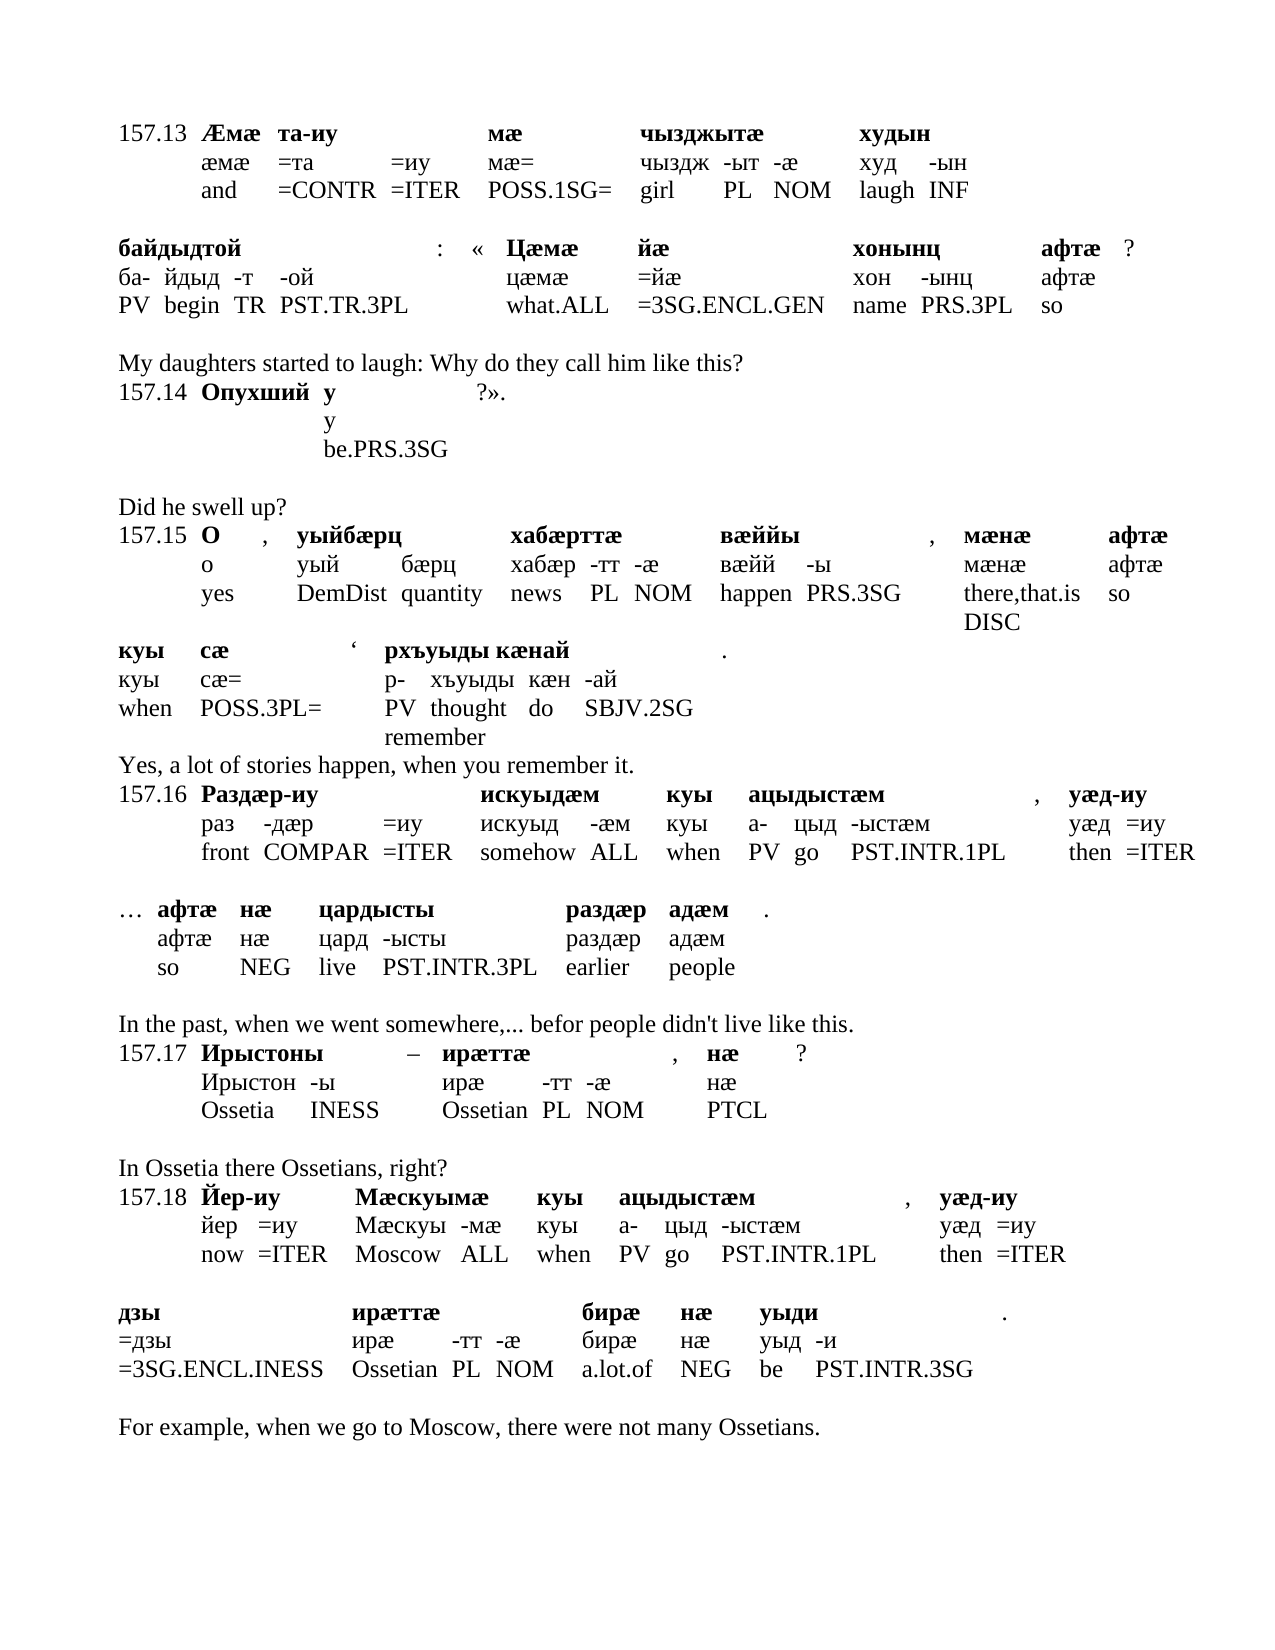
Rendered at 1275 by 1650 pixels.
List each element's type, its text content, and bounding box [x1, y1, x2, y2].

text go [664, 1239, 707, 1268]
text цард [319, 923, 368, 952]
text begin [164, 291, 220, 319]
text DISC [964, 607, 1094, 636]
text цардысты [319, 894, 552, 923]
text PL [452, 1354, 482, 1383]
text yes [201, 578, 234, 607]
text go [794, 837, 837, 866]
text бæрц [401, 549, 483, 578]
text адæм [669, 923, 735, 952]
text =иу [390, 147, 460, 176]
text раз [201, 808, 249, 837]
text раздæр [566, 923, 641, 952]
text Yes, a lot of stories happen, when you remember it. [118, 751, 1249, 779]
text афтæ [1041, 262, 1096, 291]
text у [323, 406, 448, 434]
text =иу [258, 1211, 327, 1239]
text be.PRS.3SG [323, 434, 448, 463]
text NOM [773, 176, 831, 204]
text О [201, 521, 248, 549]
text чызджытæ [640, 118, 845, 147]
text do [528, 693, 571, 722]
text 157.15 [118, 521, 187, 549]
text -мæ [460, 1211, 509, 1239]
text нæ [680, 1326, 732, 1354]
text NEG [680, 1354, 732, 1383]
text -ой [279, 262, 409, 291]
text PST.INTR.1PL [851, 837, 1006, 866]
text Æмæ [201, 118, 264, 147]
text у [323, 377, 462, 406]
text -æ [586, 1067, 644, 1096]
text -ыт [723, 147, 759, 176]
text ALL [460, 1239, 509, 1268]
text 157.16 [118, 779, 187, 808]
text хонынц [853, 233, 1027, 262]
text -ыстæм [721, 1211, 877, 1239]
text 157.13 [118, 118, 187, 147]
text ирæ [352, 1326, 438, 1354]
text уыд [759, 1326, 801, 1354]
text -ы [806, 549, 901, 578]
text сæ= [200, 664, 322, 693]
text -ынц [921, 262, 1013, 291]
text -тт [542, 1067, 572, 1096]
text , [1034, 779, 1055, 808]
text thought [430, 693, 514, 722]
text ирæ [442, 1067, 528, 1096]
text йæ [637, 233, 839, 262]
text мæнæ [964, 521, 1094, 549]
text when [118, 693, 172, 722]
text laugh [859, 176, 915, 204]
text кæн [528, 664, 571, 693]
text р- [384, 664, 416, 693]
text PV [118, 291, 150, 319]
text Ossetian [352, 1354, 438, 1383]
text when [537, 1239, 591, 1268]
text ба- [118, 262, 150, 291]
text Опухший [201, 377, 309, 406]
text -ыстæм [851, 808, 1006, 837]
text -ысты [382, 923, 538, 952]
text =дзы [118, 1326, 324, 1354]
text PST.INTR.3SG [815, 1354, 974, 1383]
text ирæттæ [442, 1038, 658, 1067]
text уыйбæрц [297, 521, 497, 549]
text PL [723, 176, 759, 204]
text =та [278, 147, 377, 176]
text then [939, 1239, 982, 1268]
text та-иу [278, 118, 474, 147]
text =3SG.ENCL.GEN [637, 291, 825, 319]
text name [853, 291, 907, 319]
text куы [666, 779, 734, 808]
text ? [1123, 233, 1144, 262]
text =ITER [1126, 837, 1195, 866]
text . [1001, 1297, 1022, 1326]
text мæнæ [964, 549, 1080, 578]
text SBJV.2SG [584, 693, 693, 722]
text , [262, 521, 283, 549]
text when [666, 837, 720, 866]
text : [436, 233, 457, 262]
text so [1108, 578, 1163, 607]
text =иу [383, 808, 452, 837]
text POSS.1SG= [488, 176, 612, 204]
text – [407, 1038, 428, 1067]
text PL [542, 1096, 572, 1124]
text ?». [476, 377, 506, 406]
text now [201, 1239, 244, 1268]
text куы [118, 636, 186, 664]
text front [201, 837, 249, 866]
text афтæ [157, 894, 226, 923]
text -тт [452, 1326, 482, 1354]
text йдыд [164, 262, 220, 291]
text Ossetian [442, 1096, 528, 1124]
text афтæ [1108, 549, 1163, 578]
text хъуыды [430, 664, 514, 693]
text =ITER [390, 176, 460, 204]
text NOM [634, 578, 692, 607]
text худ [859, 147, 915, 176]
text раздæр [566, 894, 655, 923]
text ALL [590, 837, 638, 866]
text PRS.3SG [806, 578, 901, 607]
text рхъуыды кæнай [384, 636, 707, 664]
text нæ [239, 894, 305, 923]
text Did he swell up? [118, 492, 1249, 521]
text 157.18 [118, 1182, 187, 1211]
text =ITER [383, 837, 452, 866]
text remember [384, 722, 707, 751]
text хон [853, 262, 907, 291]
text куы [537, 1211, 591, 1239]
text Цæмæ [506, 233, 623, 262]
text æмæ [201, 147, 250, 176]
text нæ [239, 923, 291, 952]
text афтæ [1041, 233, 1109, 262]
text , [904, 1182, 926, 1211]
text NEG [239, 952, 291, 981]
text For example, when we go to Moscow, there were not many Ossetians. [118, 1412, 1249, 1441]
text In the past, when we went somewhere,... befor people didn't live like this. [118, 1009, 1249, 1038]
text йер [201, 1211, 244, 1239]
text афтæ [157, 923, 212, 952]
text so [1041, 291, 1096, 319]
text news [510, 578, 576, 607]
text NOM [496, 1354, 554, 1383]
text people [669, 952, 735, 981]
text уæд [939, 1211, 982, 1239]
text , [929, 521, 950, 549]
text -тт [590, 549, 620, 578]
text сæ [200, 636, 336, 664]
text -æ [634, 549, 692, 578]
text уæд-иу [939, 1182, 1080, 1211]
text -ай [584, 664, 693, 693]
text PV [618, 1239, 651, 1268]
text 157.14 [118, 377, 187, 406]
text what.ALL [506, 291, 609, 319]
text NOM [586, 1096, 644, 1124]
text вæййы [720, 521, 915, 549]
text PTCL [707, 1096, 768, 1124]
text INESS [310, 1096, 379, 1124]
text -ы [310, 1067, 379, 1096]
text be [759, 1354, 801, 1383]
text уæд-иу [1069, 779, 1209, 808]
text =йæ [637, 262, 825, 291]
text Ossetia [201, 1096, 296, 1124]
text =ITER [996, 1239, 1066, 1268]
text бирæ [582, 1297, 666, 1326]
text цыд [664, 1211, 707, 1239]
text 157.17 [118, 1038, 187, 1067]
text вæйй [720, 549, 792, 578]
text POSS.3PL= [200, 693, 322, 722]
text искуыдæм [480, 779, 652, 808]
text Moscow [355, 1239, 447, 1268]
text . [763, 894, 784, 923]
text -æ [773, 147, 831, 176]
text ирæттæ [352, 1297, 568, 1326]
text куы [118, 664, 172, 693]
text a.lot.of [582, 1354, 653, 1383]
text -æм [590, 808, 638, 837]
text , [672, 1038, 693, 1067]
text байдыдтой [118, 233, 423, 262]
text then [1069, 837, 1112, 866]
text live [319, 952, 368, 981]
text Ирыстон [201, 1067, 296, 1096]
text -т [234, 262, 266, 291]
text -и [815, 1326, 974, 1354]
text Ирыстоны [201, 1038, 393, 1067]
text My daughters started to laugh: Why do they call him like this? [118, 348, 1249, 377]
text цыд [794, 808, 837, 837]
text ‘ [349, 636, 371, 664]
text TR [234, 291, 266, 319]
text куы [537, 1182, 605, 1211]
text афтæ [1108, 521, 1177, 549]
text нæ [680, 1297, 746, 1326]
text PST.INTR.1PL [721, 1239, 877, 1268]
text … [118, 894, 143, 923]
text уæд [1069, 808, 1112, 837]
text . [721, 636, 742, 664]
text there,that.is [964, 578, 1080, 607]
text PV [384, 693, 416, 722]
text PRS.3PL [921, 291, 1013, 319]
text -ын [928, 147, 969, 176]
text =ITER [258, 1239, 327, 1268]
text PST.INTR.3PL [382, 952, 538, 981]
text нæ [707, 1038, 782, 1067]
text а- [748, 808, 780, 837]
text Йер-иу [201, 1182, 341, 1211]
text PV [748, 837, 780, 866]
text Раздæр-иу [201, 779, 466, 808]
text адæм [669, 894, 749, 923]
text =CONTR [278, 176, 377, 204]
text « [471, 233, 492, 262]
text and [201, 176, 250, 204]
text =3SG.ENCL.INESS [118, 1354, 324, 1383]
text -æ [496, 1326, 554, 1354]
text хабæрттæ [510, 521, 706, 549]
text а- [618, 1211, 651, 1239]
text PST.TR.3PL [279, 291, 409, 319]
text ацыдыстæм [618, 1182, 891, 1211]
text earlier [566, 952, 641, 981]
text худын [859, 118, 983, 147]
text мæ [488, 118, 626, 147]
text дзы [118, 1297, 338, 1326]
text мæ= [488, 147, 612, 176]
text нæ [707, 1067, 768, 1096]
text happen [720, 578, 792, 607]
text PL [590, 578, 620, 607]
text хабæр [510, 549, 576, 578]
text искуыд [480, 808, 576, 837]
text о [201, 549, 234, 578]
text уыди [759, 1297, 988, 1326]
text quantity [401, 578, 483, 607]
text DemDist [297, 578, 387, 607]
text уый [297, 549, 387, 578]
text чыздж [640, 147, 709, 176]
text girl [640, 176, 709, 204]
text цæмæ [506, 262, 609, 291]
text Мæскуымæ [355, 1182, 523, 1211]
text -дæр [263, 808, 369, 837]
text бирæ [582, 1326, 653, 1354]
text куы [666, 808, 720, 837]
text Мæскуы [355, 1211, 447, 1239]
text COMPAR [263, 837, 369, 866]
text In Ossetia there Ossetians, right? [118, 1153, 1249, 1182]
text =иу [996, 1211, 1066, 1239]
text =иу [1126, 808, 1195, 837]
text ацыдыстæм [748, 779, 1020, 808]
text ? [796, 1038, 817, 1067]
text somehow [480, 837, 576, 866]
text so [157, 952, 212, 981]
text INF [928, 176, 969, 204]
